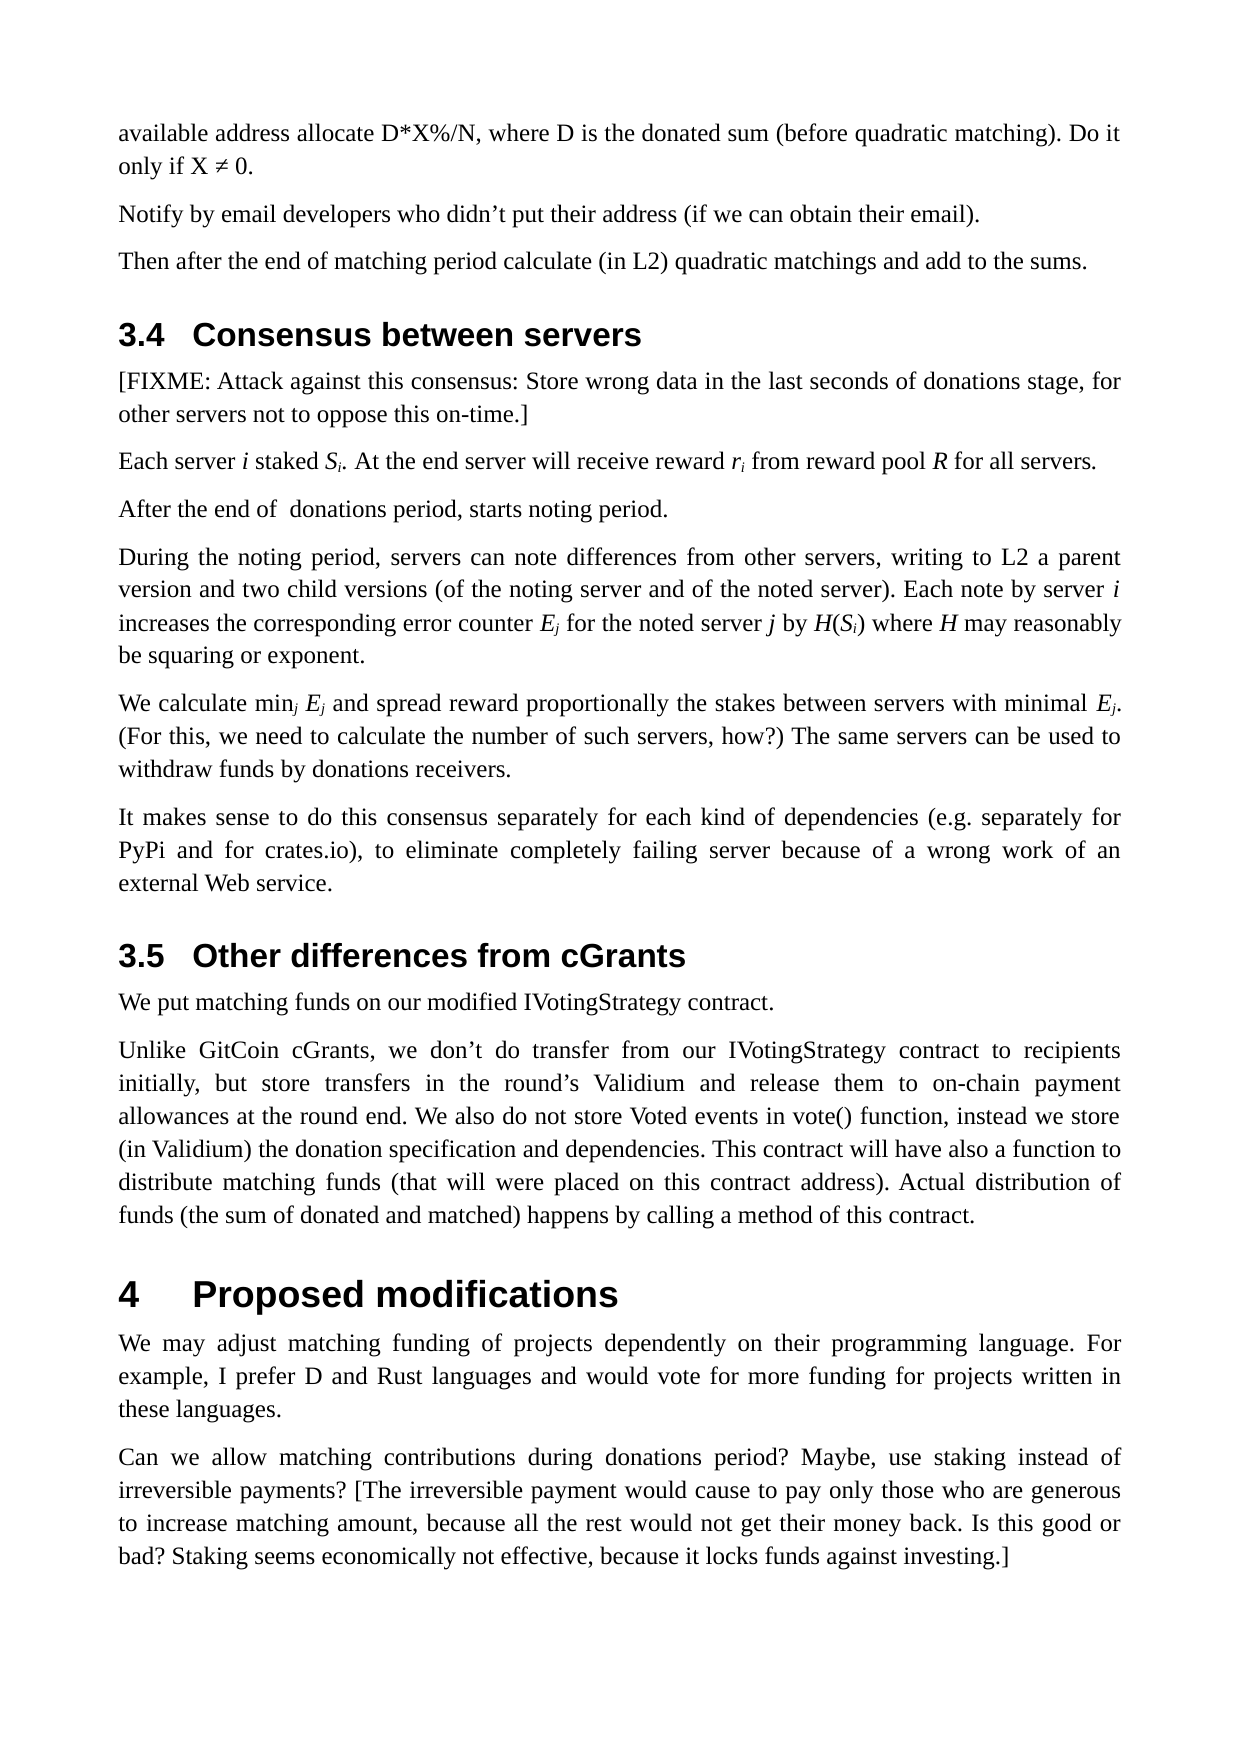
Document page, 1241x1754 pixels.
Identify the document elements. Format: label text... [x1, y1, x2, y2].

text We put matching funds on our modified IVotingStrategy contract. [118, 987, 1122, 1016]
text Unlike GitCoin cGrants, we don’t do transfer from our IVotingStrategy contract to recipients initially, but store transfers in the round’s Validium and release them to on-chain payment allowances at the round end. We also do not store Voted events in vote() function, instead we store (in Validium) the donation specification and dependencies. This contract will have also a function to distribute matching funds (that will were placed on this contract address). Actual distribution of funds (the sum of donated and matched) happens by calling a method of this contract. [118, 1035, 1122, 1229]
text [FIXME: Attack against this consensus: Store wrong data in the last seconds of donations stage, for other servers not to oppose this on-time.] [118, 366, 1122, 427]
text available address allocate D*X%/N, where D is the donated sum (before quadratic matching). Do it only if X ≠ 0. [118, 118, 1122, 180]
text It makes sense to do this consensus separately for each kind of dependencies (e.g. separately for PyPi and for crates.io), to eliminate completely failing server because of a wrong work of an external Web service. [118, 802, 1122, 897]
subtitle Other differences from cGrants [118, 936, 1122, 975]
text Then after the end of matching period calculate (in L2) quadratic matchings and add to the sums. [118, 246, 1122, 275]
text We calculate minj Ej and spread reward proportionally the stakes between servers with minimal Ej. (For this, we need to calculate the number of such servers, how?) The same servers can be used to withdraw funds by donations receivers. [118, 688, 1122, 783]
text Can we allow matching contributions during donations period? Maybe, use staking instead of irreversible payments? [The irreversible payment would cause to pay only those who are generous to increase matching amount, because all the rest would not get their money back. Is this good or bad? Staking seems economically not effective, because it locks funds against investing.] [118, 1442, 1122, 1570]
text Notify by email developers who didn’t put their address (if we can obtain their email). [118, 199, 1122, 227]
subtitle Proposed modifications [118, 1273, 1122, 1316]
subtitle Consensus between servers [118, 315, 1122, 353]
text We may adjust matching funding of projects dependently on their programming language. For example, I prefer D and Rust languages and would vote for more funding for projects written in these languages. [118, 1328, 1122, 1423]
text During the noting period, servers can note differences from other servers, writing to L2 a parent version and two child versions (of the noting server and of the noted server). Each note by server i increases the corresponding error counter Ej for the noted server j by H(Si) where H may reasonably be squaring or exponent. [118, 542, 1122, 669]
text Each server i staked Si. At the end server will receive reward ri from reward pool R for all servers. [118, 446, 1122, 475]
text After the end of donations period, starts noting period. [118, 494, 1122, 523]
